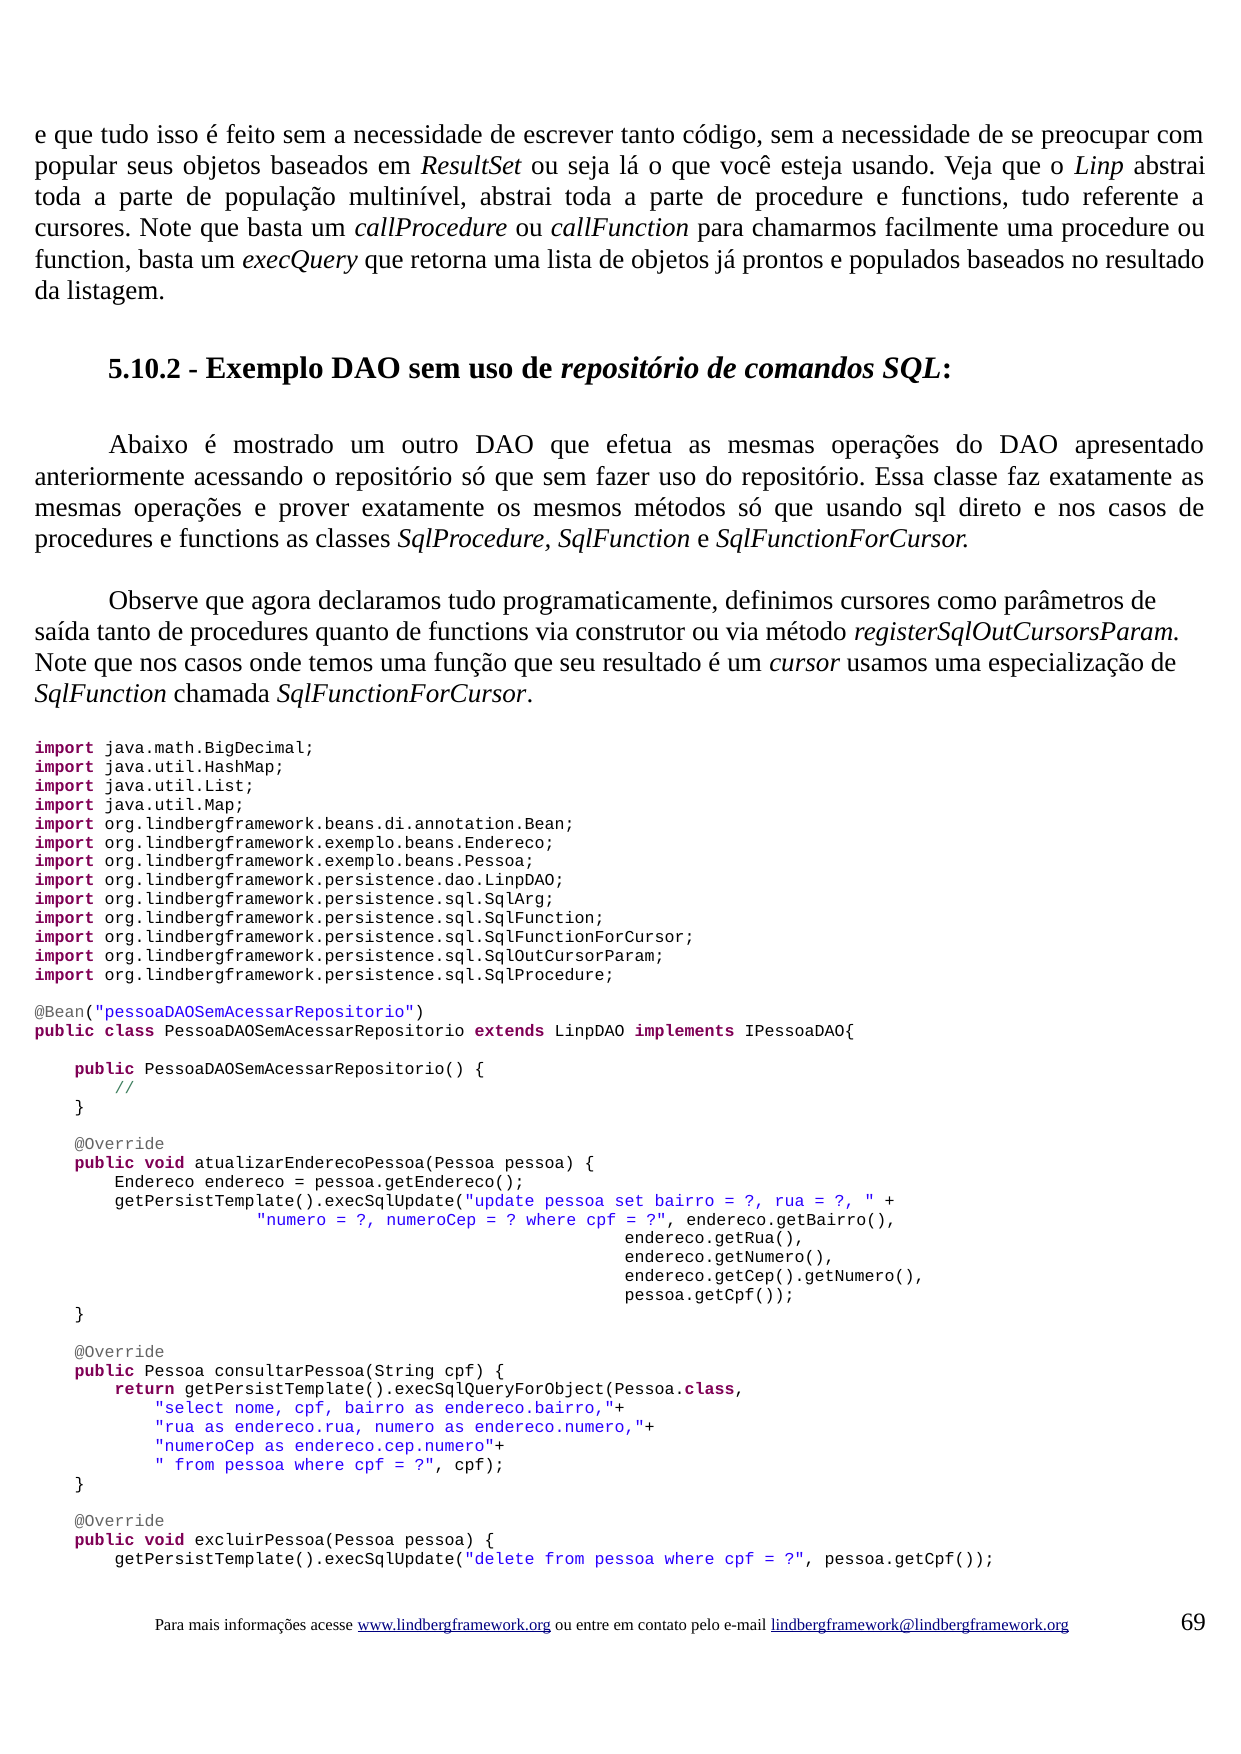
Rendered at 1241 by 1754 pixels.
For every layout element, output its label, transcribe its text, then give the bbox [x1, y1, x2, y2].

text @Override [34, 1513, 1206, 1532]
text endereco.getCep().getNumero(), [34, 1268, 1206, 1287]
text " from pessoa where cpf = ?", cpf); [34, 1456, 1206, 1475]
text import java.util.Map; [34, 796, 1206, 815]
text getPersistTemplate().execSqlUpdate("update pessoa set bairro = ?, rua = ?, " + [34, 1192, 1206, 1211]
text import org.lindbergframework.persistence.sql.SqlOutCursorParam; [34, 947, 1206, 966]
text } [34, 1098, 1206, 1117]
text return getPersistTemplate().execSqlQueryForObject(Pessoa.class, [34, 1381, 1206, 1400]
text public Pessoa consultarPessoa(String cpf) { [34, 1362, 1206, 1381]
text import org.lindbergframework.beans.di.annotation.Bean; [34, 815, 1206, 834]
text public void excluirPessoa(Pessoa pessoa) { [34, 1532, 1206, 1551]
text import org.lindbergframework.persistence.sql.SqlProcedure; [34, 966, 1206, 985]
text } [34, 1475, 1206, 1494]
text public class PessoaDAOSemAcessarRepositorio extends LinpDAO implements IPessoaDAO{ [34, 1023, 1206, 1042]
text pessoa.getCpf()); [34, 1287, 1206, 1306]
text e que tudo isso é feito sem a necessidade de escrever tanto código, sem a necessidade de se preocupar com popular seus objetos baseados em ResultSet ou seja lá o que você esteja usando. Veja que o Linp abstrai toda a parte de população multinível, abstrai toda a parte de procedure e functions, tudo referente a cursores. Note que basta um callProcedure ou callFunction para chamarmos facilmente uma procedure ou function, basta um execQuery que retorna uma lista de objetos já prontos e populados baseados no resultado da listagem. [34, 118, 1206, 305]
text import org.lindbergframework.exemplo.beans.Endereco; [34, 834, 1206, 853]
text endereco.getNumero(), [34, 1249, 1206, 1268]
text public void atualizarEnderecoPessoa(Pessoa pessoa) { [34, 1155, 1206, 1173]
text import java.util.HashMap; [34, 759, 1206, 778]
text "numero = ?, numeroCep = ? where cpf = ?", endereco.getBairro(), [34, 1211, 1206, 1230]
text import org.lindbergframework.exemplo.beans.Pessoa; [34, 853, 1206, 872]
text import org.lindbergframework.persistence.dao.LinpDAO; [34, 872, 1206, 891]
text } [34, 1306, 1206, 1324]
text Abaixo é mostrado um outro DAO que efetua as mesmas operações do DAO apresentado anteriormente acessando o repositório só que sem fazer uso do repositório. Essa classe faz exatamente as mesmas operações e prover exatamente os mesmos métodos só que usando sql direto e nos casos de procedures e functions as classes SqlProcedure, SqlFunction e SqlFunctionForCursor. [34, 428, 1206, 553]
text import java.util.List; [34, 778, 1206, 796]
text "select nome, cpf, bairro as endereco.bairro,"+ [34, 1400, 1206, 1419]
text import org.lindbergframework.persistence.sql.SqlFunctionForCursor; [34, 928, 1206, 947]
text endereco.getRua(), [34, 1230, 1206, 1249]
text import org.lindbergframework.persistence.sql.SqlArg; [34, 891, 1206, 909]
text "numeroCep as endereco.cep.numero"+ [34, 1437, 1206, 1456]
text Endereco endereco = pessoa.getEndereco(); [34, 1173, 1206, 1192]
text "rua as endereco.rua, numero as endereco.numero,"+ [34, 1419, 1206, 1437]
text @Bean("pessoaDAOSemAcessarRepositorio") [34, 1004, 1206, 1023]
text import org.lindbergframework.persistence.sql.SqlFunction; [34, 909, 1206, 928]
text getPersistTemplate().execSqlUpdate("delete from pessoa where cpf = ?", pessoa.getCpf()); [34, 1551, 1206, 1569]
text public PessoaDAOSemAcessarRepositorio() { [34, 1060, 1206, 1079]
text @Override [34, 1343, 1206, 1362]
text // [34, 1079, 1206, 1098]
subtitle 5.10.2 - Exemplo DAO sem uso de repositório de comandos SQL: [108, 349, 1206, 385]
text Observe que agora declaramos tudo programaticamente, definimos cursores como parâmetros de saída tanto de procedures quanto de functions via construtor ou via método registerSqlOutCursorsParam. Note que nos casos onde temos uma função que seu resultado é um cursor usamos uma especialização de SqlFunction chamada SqlFunctionForCursor. [34, 584, 1206, 709]
text @Override [34, 1136, 1206, 1155]
text import java.math.BigDecimal; [34, 740, 1206, 759]
